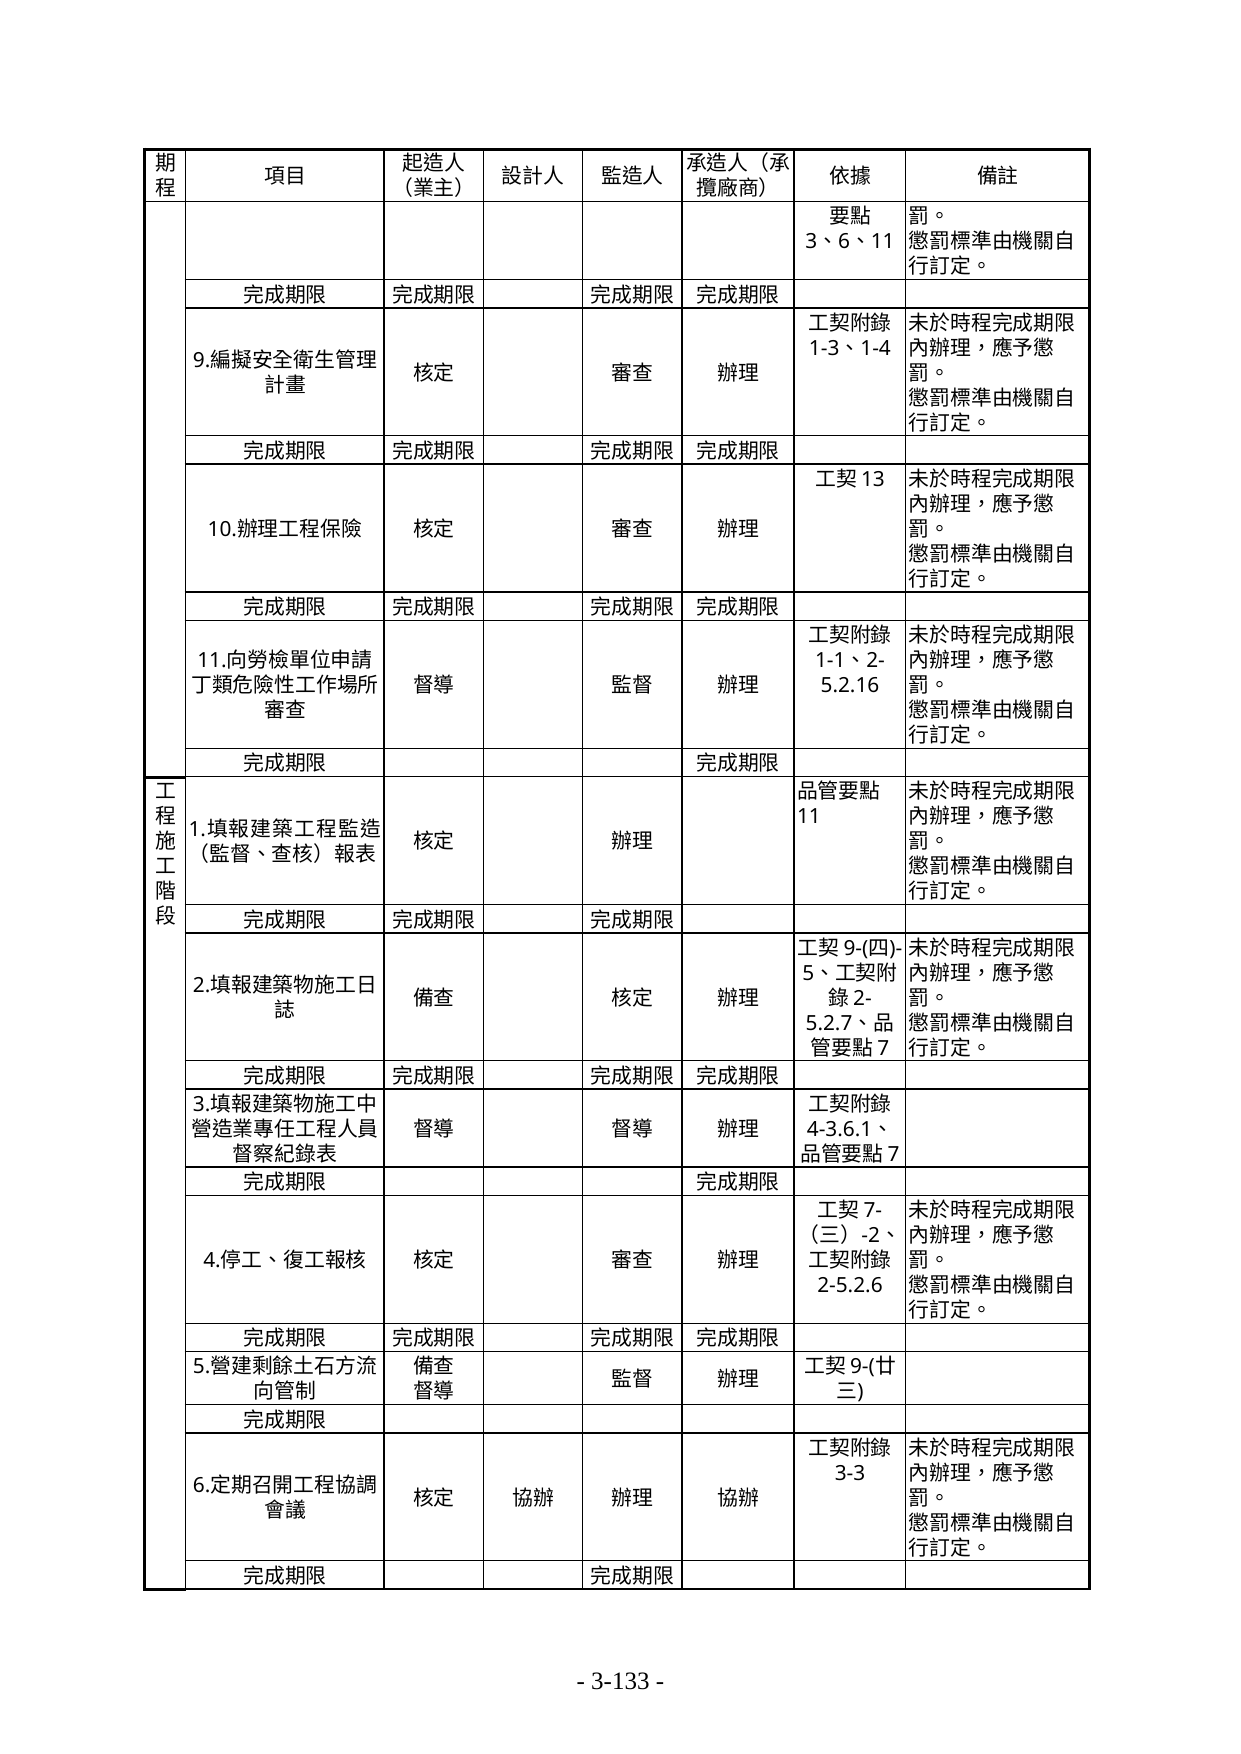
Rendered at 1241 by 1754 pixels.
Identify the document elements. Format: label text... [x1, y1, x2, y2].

table_cell 辦理 [583, 777, 681, 904]
table_cell 完成期限 [385, 905, 483, 932]
table_cell [385, 1168, 483, 1194]
table_cell 工契9-(廿三) [795, 1352, 905, 1404]
table_cell [583, 749, 681, 776]
table_cell 完成期限 [683, 1061, 793, 1088]
table_cell 工程施工階段 [146, 779, 185, 1588]
table_cell 核定 [385, 1434, 483, 1560]
table_cell [484, 1196, 582, 1323]
table_header 監造人 [583, 151, 681, 201]
table_cell [906, 280, 1088, 307]
table_cell 未於時程完成期限內辦理，應予懲罰。 懲罰標準由機關自行訂定。 [906, 1434, 1088, 1560]
table_cell [906, 1324, 1088, 1351]
table_cell 完成期限 [683, 1324, 793, 1351]
table_cell [484, 1090, 582, 1166]
table_cell 工契附錄1-3、1-4 [795, 309, 905, 435]
table_cell [683, 202, 793, 279]
table_header 備註 [906, 151, 1088, 201]
table_cell [484, 1561, 582, 1588]
table_cell 完成期限 [186, 280, 383, 307]
table_cell [583, 1405, 681, 1432]
table_cell [484, 905, 582, 932]
table_cell 未於時程完成期限內辦理，應予懲罰。 懲罰標準由機關自行訂定。 [906, 465, 1088, 591]
table_cell [484, 1061, 582, 1088]
table_cell 核定 [385, 465, 483, 591]
table_cell 督導 [385, 621, 483, 748]
table_cell 協辦 [484, 1434, 582, 1560]
table_cell 工契13 [795, 465, 905, 591]
table_cell 完成期限 [385, 436, 483, 463]
table_header 承造人（承攬廠商） [683, 151, 793, 201]
table_header 項目 [186, 151, 383, 201]
table_cell 6.定期召開工程協調 會議 [186, 1434, 383, 1560]
table_cell 核定 [385, 309, 483, 435]
table_cell [906, 1561, 1088, 1588]
table_cell [484, 202, 582, 279]
table_cell 辦理 [683, 934, 793, 1060]
table_cell 工契9-(四)-5、工契附錄2-5.2.7、品管要點7 [795, 934, 905, 1060]
table_cell 完成期限 [186, 1061, 383, 1088]
table_cell [484, 1352, 582, 1404]
table_cell [683, 777, 793, 904]
table_cell [583, 1168, 681, 1194]
table_cell [484, 436, 582, 463]
table_cell 辦理 [683, 1090, 793, 1166]
table_cell 辦理 [583, 1434, 681, 1560]
table_cell 完成期限 [385, 593, 483, 619]
table_cell [683, 905, 793, 932]
table_cell [795, 1405, 905, 1432]
table_cell 督導 [583, 1090, 681, 1166]
table_cell 11.向勞檢單位申請丁類危險性工作場所審查 [186, 621, 383, 748]
table_cell 未於時程完成期限內辦理，應予懲罰。 懲罰標準由機關自行訂定。 [906, 309, 1088, 435]
table_cell 核定 [385, 1196, 483, 1323]
table_cell [484, 1405, 582, 1432]
table_cell [906, 1061, 1088, 1088]
table_cell [906, 905, 1088, 932]
table_cell [146, 202, 185, 776]
table_cell 完成期限 [186, 1324, 383, 1351]
table_cell 完成期限 [683, 1168, 793, 1194]
table_header 依據 [795, 151, 905, 201]
table_cell [795, 593, 905, 619]
table_cell [484, 934, 582, 1060]
table_cell 4.停工、復工報核 [186, 1196, 383, 1323]
table_cell [795, 905, 905, 932]
table_cell 工契附錄4-3.6.1、品管要點7 [795, 1090, 905, 1166]
table_cell [795, 1561, 905, 1588]
table_cell 完成期限 [186, 1168, 383, 1194]
table_cell [683, 1561, 793, 1588]
table_cell 辦理 [683, 309, 793, 435]
table_cell 辦理 [683, 621, 793, 748]
table_cell 完成期限 [583, 905, 681, 932]
table_cell 備查 [385, 934, 483, 1060]
table_header 設計人 [484, 151, 582, 201]
table_cell [906, 593, 1088, 619]
table_cell 核定 [385, 777, 483, 904]
table_cell 5.營建剩餘土石方流向管制 [186, 1352, 383, 1404]
table_cell 監督 [583, 1352, 681, 1404]
table_cell 完成期限 [186, 905, 383, 932]
table_cell 督導 [385, 1090, 483, 1166]
table_cell 完成期限 [583, 593, 681, 619]
table_cell 未於時程完成期限內辦理，應予懲罰。 懲罰標準由機關自行訂定。 [906, 777, 1088, 904]
table_cell 完成期限 [186, 1405, 383, 1432]
table_cell 辦理 [683, 1196, 793, 1323]
table_cell 未於時程完成期限內辦理，應予懲罰。 懲罰標準由機關自行訂定。 [906, 621, 1088, 748]
table_cell 完成期限 [186, 1561, 383, 1588]
table_cell 備查 督導 [385, 1352, 483, 1404]
table_cell 10.辦理工程保險 [186, 465, 383, 591]
table_cell 3.填報建築物施工中營造業專任工程人員督察紀錄表 [186, 1090, 383, 1166]
table_cell [795, 1324, 905, 1351]
table_cell [484, 777, 582, 904]
table_cell 完成期限 [385, 1324, 483, 1351]
table_cell 工契7-（三）-2、工契附錄2-5.2.6 [795, 1196, 905, 1323]
table_cell 完成期限 [186, 436, 383, 463]
table_cell 9.編擬安全衛生管理計畫 [186, 309, 383, 435]
table_cell [484, 593, 582, 619]
table_cell [906, 1168, 1088, 1194]
table_cell 審查 [583, 1196, 681, 1323]
table_cell 工契附錄1-1、2-5.2.16 [795, 621, 905, 748]
table_cell 完成期限 [186, 749, 383, 776]
table_cell 審查 [583, 465, 681, 591]
table_cell 罰。 懲罰標準由機關自行訂定。 [906, 202, 1088, 279]
table_cell 完成期限 [683, 593, 793, 619]
table_cell [385, 749, 483, 776]
table_cell 品管要點11 [795, 777, 905, 904]
table_header 期程 [146, 151, 185, 201]
table_cell 協辦 [683, 1434, 793, 1560]
table_cell 完成期限 [186, 593, 383, 619]
table_cell 辦理 [683, 465, 793, 591]
table_cell 完成期限 [583, 1061, 681, 1088]
table_cell [795, 280, 905, 307]
table_cell 完成期限 [583, 280, 681, 307]
table_cell 2.填報建築物施工日誌 [186, 934, 383, 1060]
table_cell [484, 309, 582, 435]
table_cell 監督 [583, 621, 681, 748]
table_cell 未於時程完成期限內辦理，應予懲罰。 懲罰標準由機關自行訂定。 [906, 1196, 1088, 1323]
table_cell [795, 1061, 905, 1088]
table_cell [795, 749, 905, 776]
table_cell 完成期限 [683, 280, 793, 307]
table_cell 要點3、6、11 [795, 202, 905, 279]
table_cell 完成期限 [385, 280, 483, 307]
table_cell 核定 [583, 934, 681, 1060]
table_cell 審查 [583, 309, 681, 435]
table_cell 完成期限 [683, 436, 793, 463]
table_cell 工契附錄3-3 [795, 1434, 905, 1560]
table_cell [484, 621, 582, 748]
table_cell [484, 280, 582, 307]
table_cell [906, 1352, 1088, 1404]
table_cell [484, 1324, 582, 1351]
table_cell [385, 202, 483, 279]
table_cell 完成期限 [583, 1324, 681, 1351]
table_cell [906, 749, 1088, 776]
table_cell [683, 1405, 793, 1432]
table_cell [385, 1561, 483, 1588]
table_cell 未於時程完成期限內辦理，應予懲罰。 懲罰標準由機關自行訂定。 [906, 934, 1088, 1060]
table_cell [795, 1168, 905, 1194]
table_cell 辦理 [683, 1352, 793, 1404]
table_cell 完成期限 [683, 749, 793, 776]
table_header 起造人（業主） [385, 151, 483, 201]
table_cell [795, 436, 905, 463]
table_cell [385, 1405, 483, 1432]
table_cell [906, 1090, 1088, 1166]
table_cell 1.填報建築工程監造（監督、查核）報表 [186, 777, 383, 904]
table_cell 完成期限 [583, 1561, 681, 1588]
table_cell [484, 465, 582, 591]
table_cell [186, 202, 383, 279]
table_cell [906, 1405, 1088, 1432]
table_cell [906, 436, 1088, 463]
table_cell [583, 202, 681, 279]
table_cell [484, 1168, 582, 1194]
table_cell 完成期限 [583, 436, 681, 463]
table_cell 完成期限 [385, 1061, 483, 1088]
table_cell [484, 749, 582, 776]
